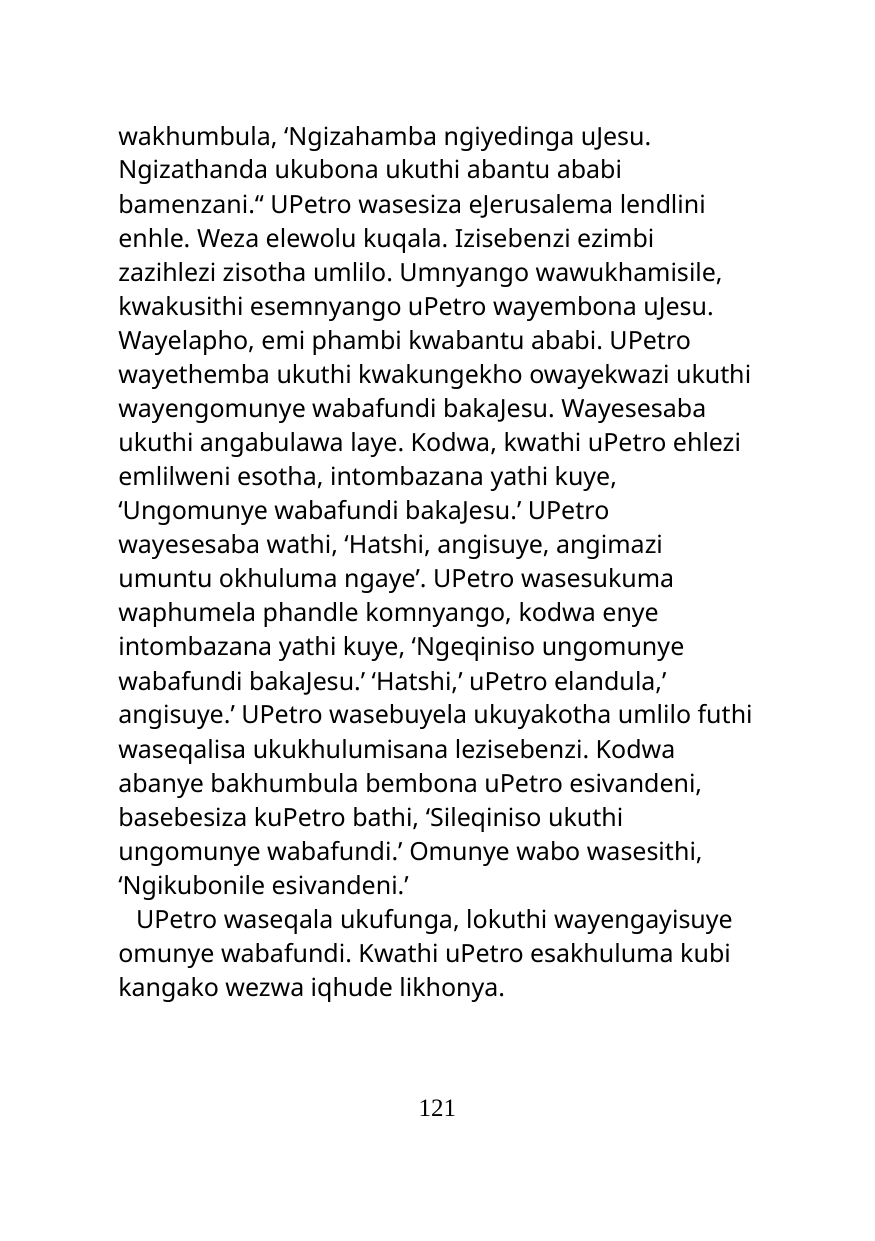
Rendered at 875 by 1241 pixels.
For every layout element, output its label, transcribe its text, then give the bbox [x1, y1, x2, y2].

text wakhumbula, ‘Ngizahamba ngiyedinga uJesu. Ngizathanda ukubona ukuthi abantu ababi bamenzani.“ UPetro wasesiza eJerusalema lendlini enhle. Weza elewolu kuqala. Izisebenzi ezimbi zazihlezi zisotha umlilo. Umnyango wawukhamisile, kwakusithi esemnyango uPetro wayembona uJesu. Wayelapho, emi phambi kwabantu ababi. UPetro wayethemba ukuthi kwakungekho owayekwazi ukuthi wayengomunye wabafundi bakaJesu. Wayesesaba ukuthi angabulawa laye. Kodwa, kwathi uPetro ehlezi emlilweni esotha, intombazana yathi kuye, ‘Ungomunye wabafundi bakaJesu.’ UPetro wayesesaba wathi, ‘Hatshi, angisuye, angimazi umuntu okhuluma ngaye’. UPetro wasesukuma waphumela phandle komnyango, kodwa enye intombazana yathi kuye, ‘Ngeqiniso ungomunye wabafundi bakaJesu.’ ‘Hatshi,’ uPetro elandula,’ angisuye.’ UPetro wasebuyela ukuyakotha umlilo futhi waseqalisa ukukhulumisana lezisebenzi. Kodwa abanye bakhumbula bembona uPetro esivandeni, basebesiza kuPetro bathi, ‘Sileqiniso ukuthi ungomunye wabafundi.’ Omunye wabo wasesithi, ‘Ngikubonile esivandeni.’ [118, 118, 756, 902]
text UPetro waseqala ukufunga, lokuthi wayengayisuye omunye wabafundi. Kwathi uPetro esakhuluma kubi kangako wezwa iqhude likhonya. [118, 902, 756, 1004]
